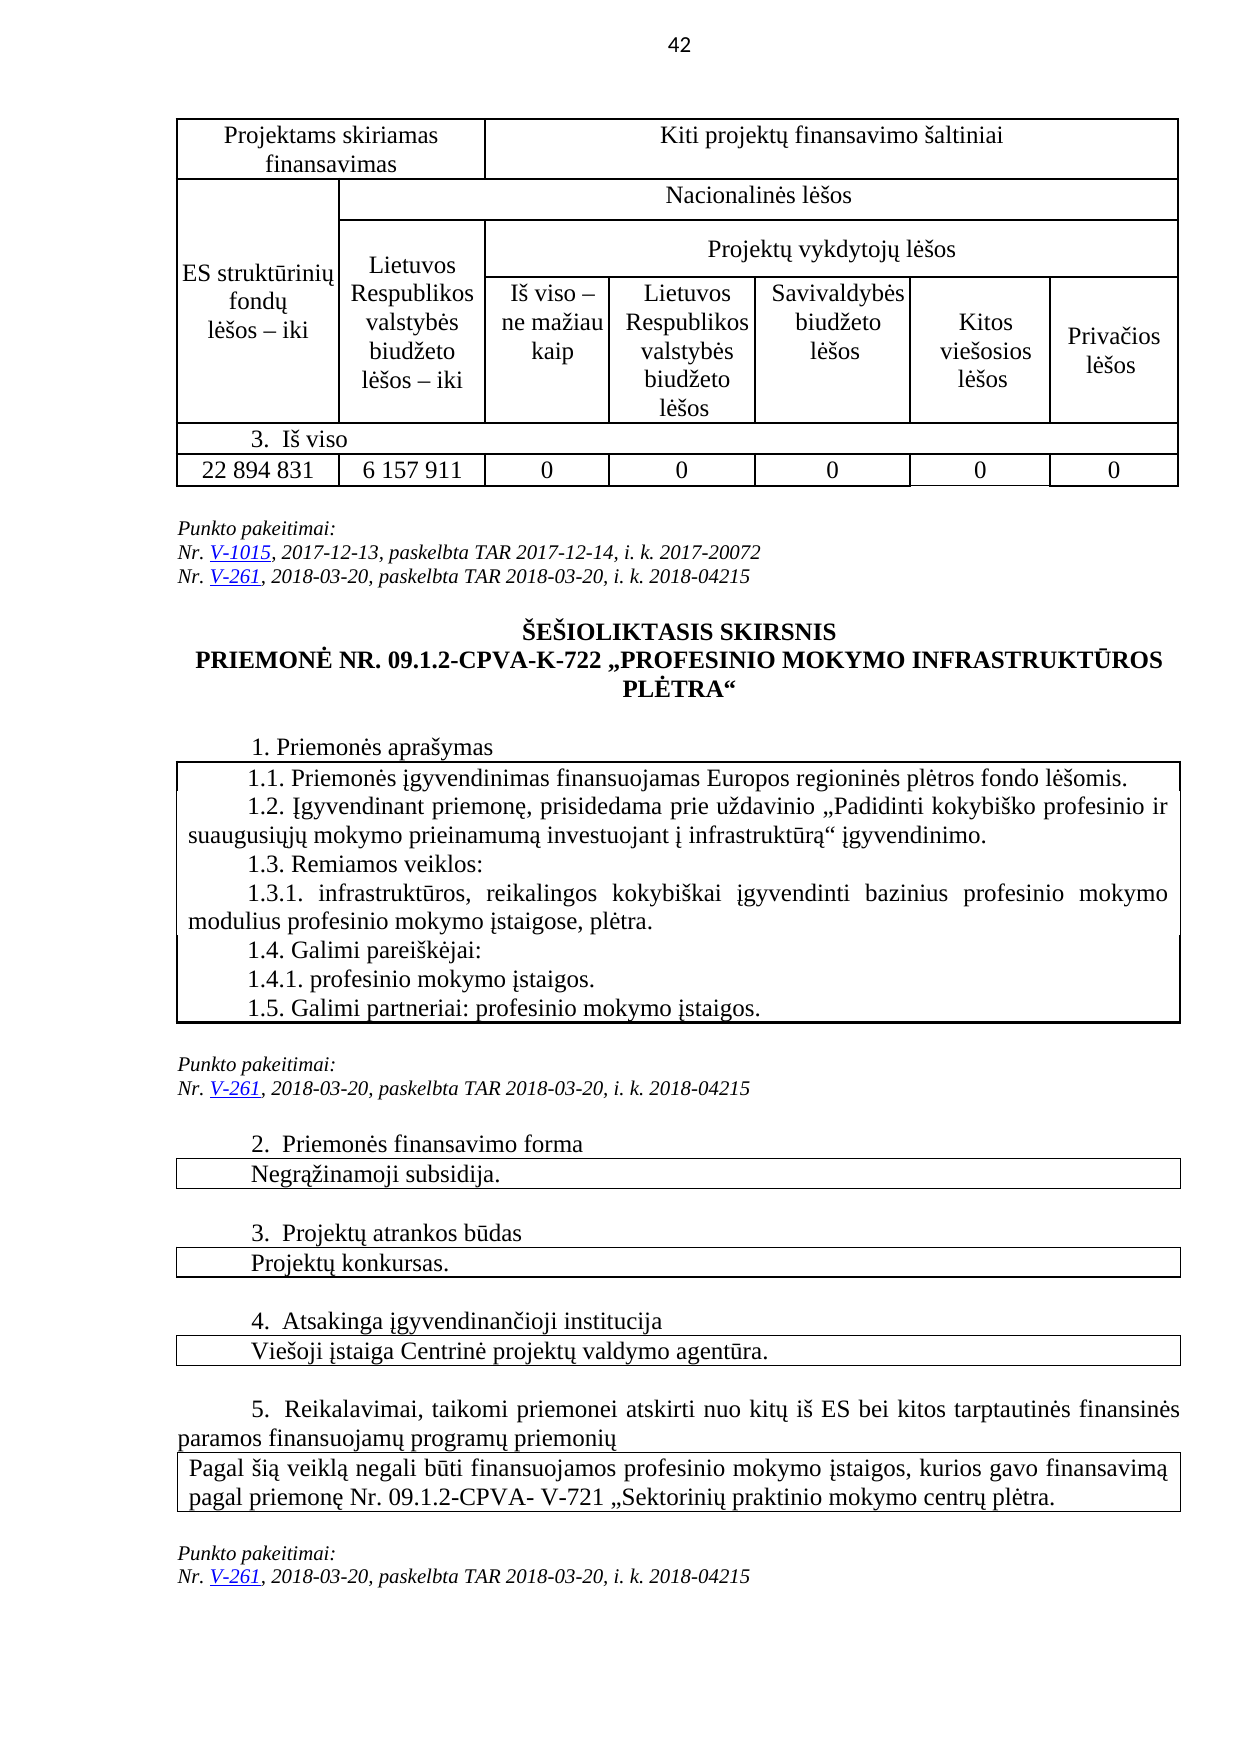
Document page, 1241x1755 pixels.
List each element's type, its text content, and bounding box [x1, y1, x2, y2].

text 4. Atsakinga įgyvendinančioji institucija [251, 1306, 1181, 1335]
table_cell 1.3. Remiamos veiklos: 1.3.1. infrastruktūros, reikalingos kokybiškai įgyvendinti bazinius profesinio mokymo modulius profesinio mokymo įstaigose, plėtra. [177, 849, 1180, 935]
table_cell Nacionalinės lėšos [340, 180, 1177, 219]
table_header Projektams skiriamas finansavimas [178, 120, 484, 178]
table_cell Projektų vykdytojų lėšos [486, 221, 1177, 276]
text ŠEŠIOLIKTASIS SKIRSNIS [177, 617, 1181, 646]
table_cell 0 [610, 455, 754, 485]
table_header Negrąžinamoji subsidija. [177, 1159, 1180, 1188]
table_cell 1.4. Galimi pareiškėjai: 1.4.1. profesinio mokymo įstaigos. [178, 935, 1179, 993]
table_header 1.1. Priemonės įgyvendinimas finansuojamas Europos regioninės plėtros fondo lėšomis. [178, 763, 1179, 791]
table_cell 22 894 831 [178, 455, 338, 485]
table_cell Savivaldybės biudžeto lėšos [756, 278, 909, 422]
table_cell 6 157 911 [340, 455, 484, 485]
text Nr. V-261, 2018-03-20, paskelbta TAR 2018-03-20, i. k. 2018-04215 [177, 1076, 1181, 1100]
table_header Kiti projektų finansavimo šaltiniai [486, 120, 1177, 178]
text 3. Projektų atrankos būdas [251, 1218, 1181, 1247]
table_cell 0 [486, 455, 608, 485]
text Punkto pakeitimai: [177, 1540, 1181, 1564]
text Punkto pakeitimai: [177, 516, 1181, 540]
text 2. Priemonės finansavimo forma [251, 1129, 1181, 1158]
table_cell Lietuvos Respublikos valstybės biudžeto lėšos – iki [340, 221, 484, 422]
text PRIEMONĖ NR. 09.1.2-CPVA-K-722 „PROFESINIO MOKYMO INFRASTRUKTŪROS PLĖTRA“ [177, 646, 1181, 703]
table_cell 0 [1051, 455, 1177, 485]
table_header Viešoji įstaiga Centrinė projektų valdymo agentūra. [177, 1336, 1180, 1365]
table_header Pagal šią veiklą negali būti finansuojamos profesinio mokymo įstaigos, kurios gavo finansavimą pagal priemonę Nr. 09.1.2-CPVA- V-721 „Sektorinių praktinio mokymo centrų plėtra. [178, 1453, 1180, 1511]
table_cell Privačios lėšos [1051, 278, 1177, 422]
table_cell Iš viso – ne mažiau kaip [486, 278, 608, 422]
table_cell 0 [756, 455, 909, 485]
table_cell 1.5. Galimi partneriai: profesinio mokymo įstaigos. [178, 993, 1179, 1021]
table_cell ES struktūrinių fondų lėšos – iki [178, 180, 338, 422]
table_cell 3. Iš viso [178, 424, 1177, 453]
text 1. Priemonės aprašymas [251, 732, 1181, 761]
text Nr. V-261, 2018-03-20, paskelbta TAR 2018-03-20, i. k. 2018-04215 [177, 1564, 1181, 1588]
table_cell Kitos viešosios lėšos [911, 278, 1049, 422]
table_cell 0 [911, 455, 1049, 485]
text Punkto pakeitimai: [177, 1052, 1181, 1076]
table_cell Lietuvos Respublikos valstybės biudžeto lėšos [610, 278, 754, 422]
table_header Projektų konkursas. [177, 1248, 1180, 1276]
text Nr. V-261, 2018-03-20, paskelbta TAR 2018-03-20, i. k. 2018-04215 [177, 564, 1181, 588]
text 5. Reikalavimai, taikomi priemonei atskirti nuo kitų iš ES bei kitos tarptautinės finansinės paramos finansuojamų programų priemonių [177, 1394, 1181, 1452]
table_cell 1.2. Įgyvendinant priemonę, prisidedama prie uždavinio „Padidinti kokybiško profesinio ir suaugusiųjų mokymo prieinamumą investuojant į infrastruktūrą“ įgyvendinimo. [177, 791, 1180, 849]
text Nr. V-1015, 2017-12-13, paskelbta TAR 2017-12-14, i. k. 2017-20072 [177, 540, 1181, 564]
